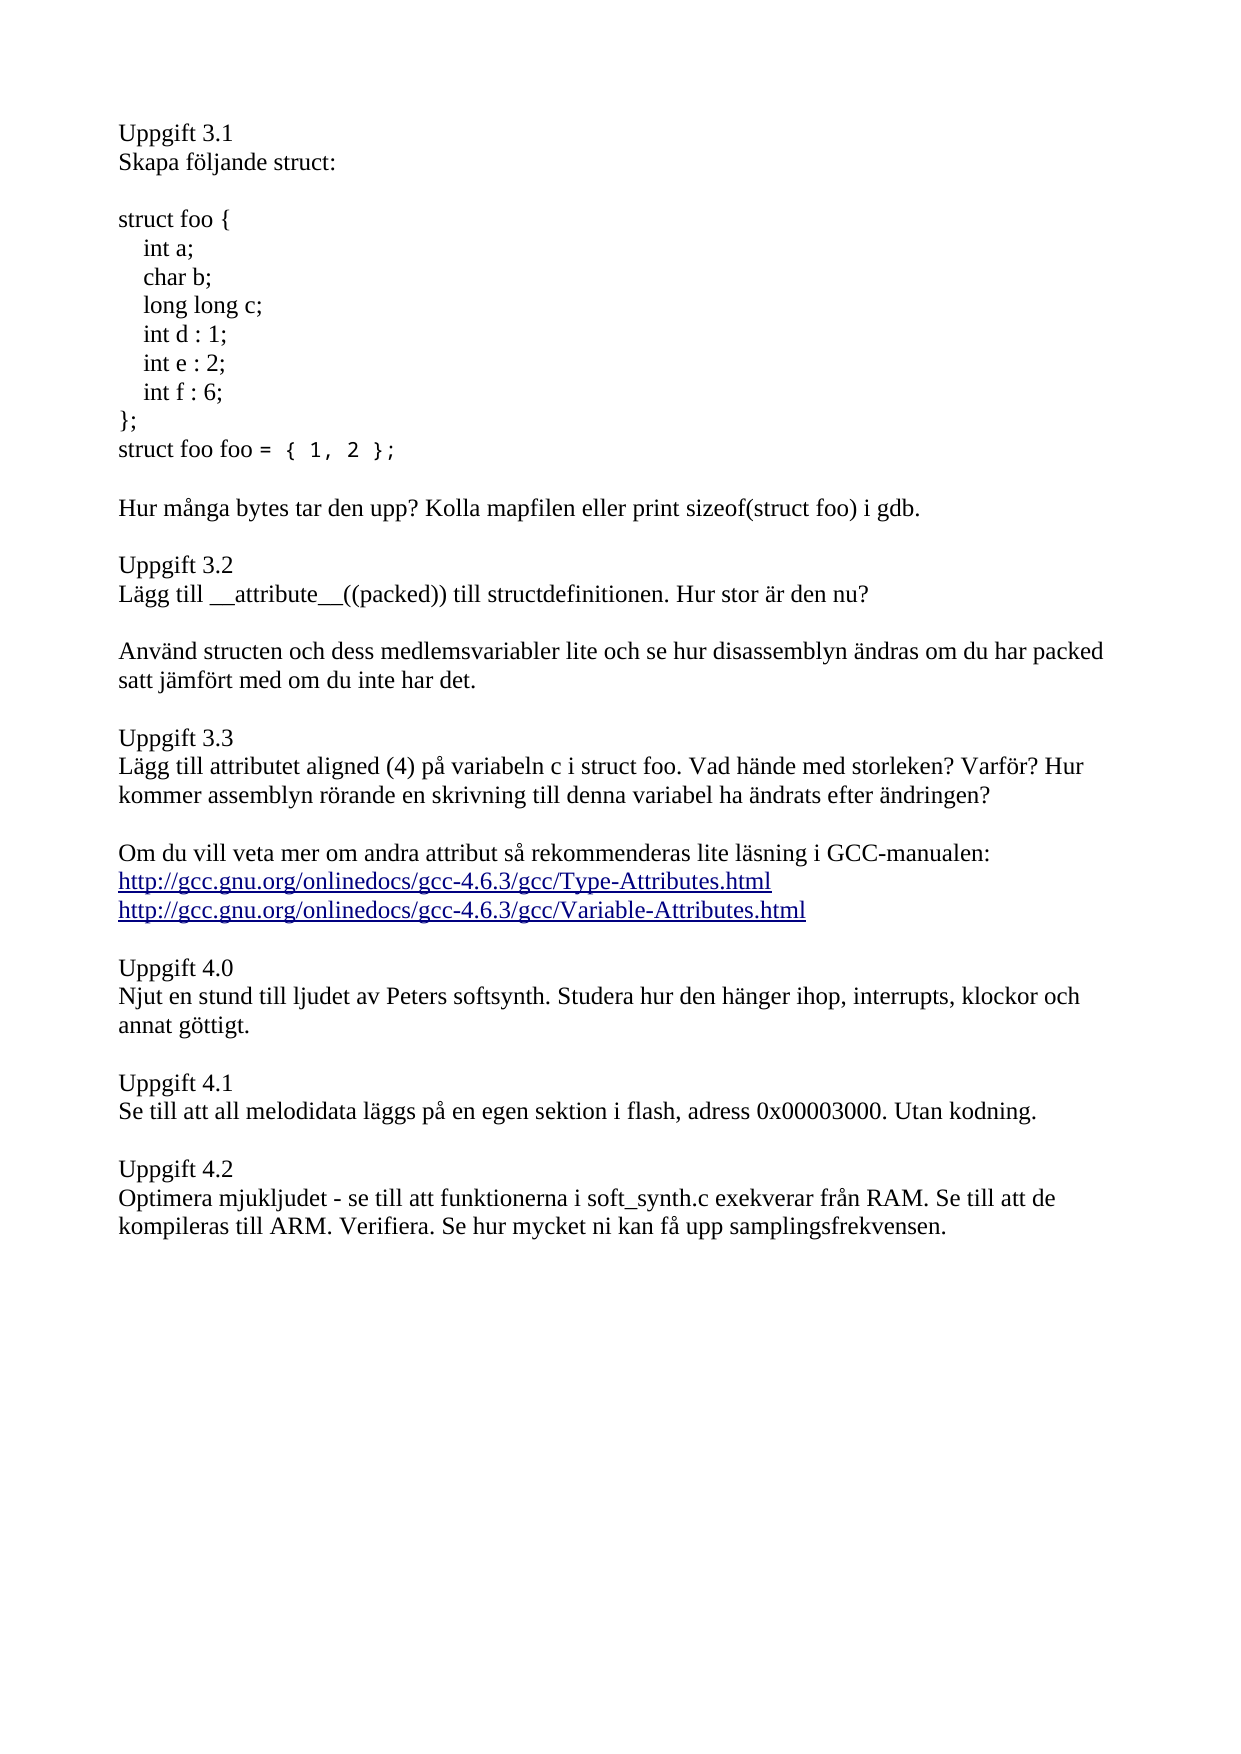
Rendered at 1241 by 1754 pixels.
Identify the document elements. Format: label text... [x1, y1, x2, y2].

text Lägg till __attribute__((packed)) till structdefinitionen. Hur stor är den nu? [118, 579, 1122, 608]
text int f : 6; [118, 377, 1122, 406]
text struct foo foo = { 1, 2 }; [118, 434, 1122, 464]
text }; [118, 406, 1122, 434]
text Lägg till attributet aligned (4) på variabeln c i struct foo. Vad hände med storleken? Varför? Hur kommer assemblyn rörande en skrivning till denna variabel ha ändrats efter ändringen? [118, 751, 1122, 809]
text Se till att all melodidata läggs på en egen sektion i flash, adress 0x00003000. Utan kodning. [118, 1096, 1122, 1125]
text Uppgift 4.1 [118, 1068, 1122, 1096]
text Uppgift 3.3 [118, 723, 1122, 751]
text char b; [118, 262, 1122, 291]
text Uppgift 4.2 [118, 1154, 1122, 1183]
text Använd structen och dess medlemsvariabler lite och se hur disassemblyn ändras om du har packed satt jämfört med om du inte har det. [118, 636, 1122, 694]
text Hur många bytes tar den upp? Kolla mapfilen eller print sizeof(struct foo) i gdb. [118, 493, 1122, 521]
text Uppgift 3.1 [118, 118, 1122, 147]
text int d : 1; [118, 319, 1122, 348]
text Uppgift 3.2 [118, 550, 1122, 579]
text Uppgift 4.0 [118, 953, 1122, 981]
text int e : 2; [118, 348, 1122, 377]
text http://gcc.gnu.org/onlinedocs/gcc-4.6.3/gcc/Variable-Attributes.html [118, 895, 1122, 924]
text Optimera mjukljudet - se till att funktionerna i soft_synth.c exekverar från RAM. Se till att de kompileras till ARM. Verifiera. Se hur mycket ni kan få upp samplingsfrekvensen. [118, 1183, 1122, 1240]
text Skapa följande struct: [118, 147, 1122, 176]
text Om du vill veta mer om andra attribut så rekommenderas lite läsning i GCC-manualen: http://gcc.gnu.org/onlinedocs/gcc-4.6.3/gcc/Type-Attributes.html [118, 838, 1122, 895]
text int a; [118, 233, 1122, 262]
text struct foo { [118, 204, 1122, 233]
text long long c; [118, 291, 1122, 319]
text Njut en stund till ljudet av Peters softsynth. Studera hur den hänger ihop, interrupts, klockor och annat göttigt. [118, 981, 1122, 1039]
